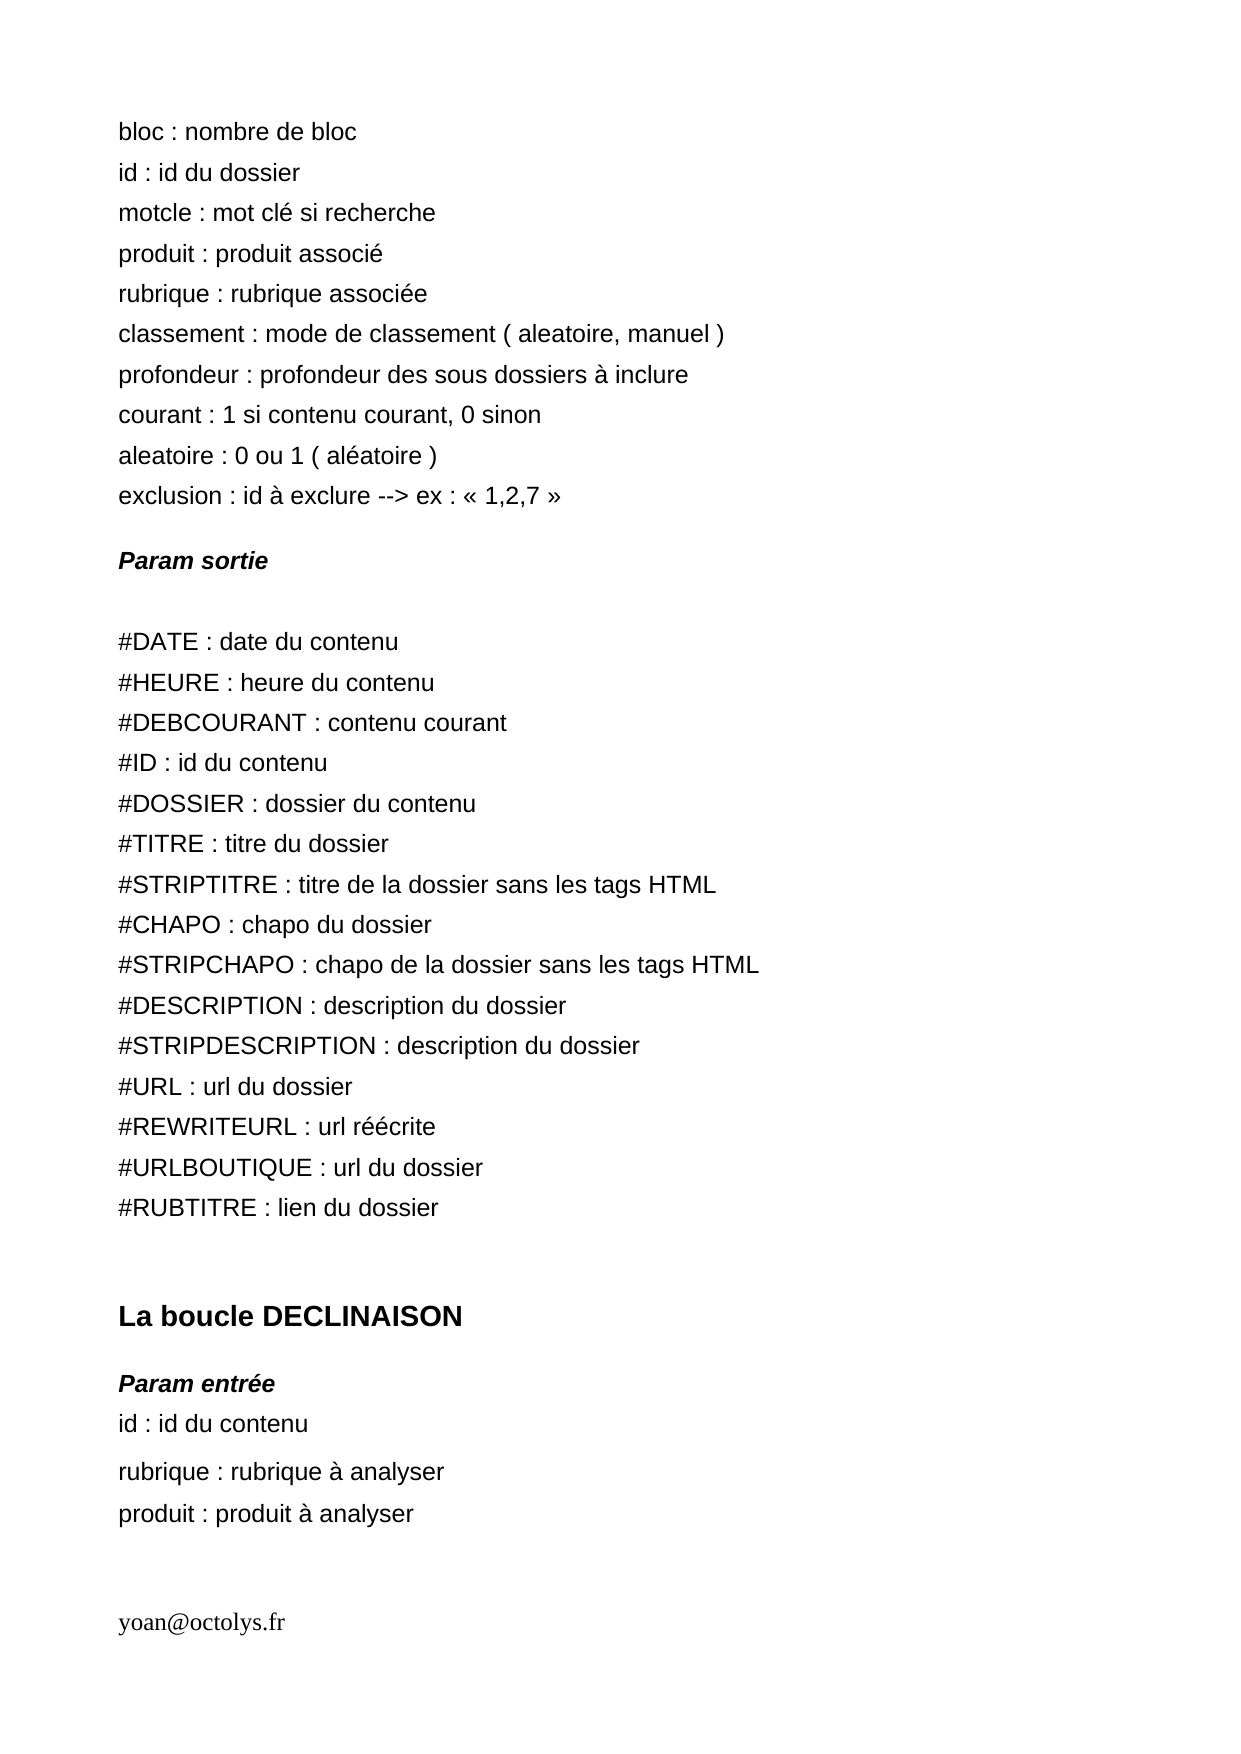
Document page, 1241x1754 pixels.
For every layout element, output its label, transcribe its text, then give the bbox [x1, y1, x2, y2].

text #STRIPCHAPO : chapo de la dossier sans les tags HTML [118, 951, 1122, 979]
text rubrique : rubrique à analyser [118, 1450, 1122, 1488]
subtitle Param sortie [118, 547, 1122, 575]
text courant : 1 si contenu courant, 0 sinon [118, 401, 1122, 429]
text #RUBTITRE : lien du dossier [118, 1194, 1122, 1222]
text bloc : nombre de bloc [118, 118, 1122, 146]
text #DESCRIPTION : description du dossier [118, 992, 1122, 1019]
text #TITRE : titre du dossier [118, 830, 1122, 858]
text aleatoire : 0 ou 1 ( aléatoire ) [118, 441, 1122, 469]
text id : id du contenu [118, 1410, 1122, 1438]
text #URL : url du dossier [118, 1072, 1122, 1100]
text #STRIPTITRE : titre de la dossier sans les tags HTML [118, 870, 1122, 898]
text #ID : id du contenu [118, 749, 1122, 777]
text exclusion : id à exclure --> ex : « 1,2,7 » [118, 482, 1122, 510]
text #HEURE : heure du contenu [118, 668, 1122, 696]
text profondeur : profondeur des sous dossiers à inclure [118, 361, 1122, 388]
text #DEBCOURANT : contenu courant [118, 709, 1122, 737]
text id : id du dossier [118, 158, 1122, 186]
text #DOSSIER : dossier du contenu [118, 789, 1122, 817]
text classement : mode de classement ( aleatoire, manuel ) [118, 320, 1122, 348]
text motcle : mot clé si recherche [118, 199, 1122, 227]
text #STRIPDESCRIPTION : description du dossier [118, 1032, 1122, 1060]
subtitle Param entrée [118, 1370, 1122, 1397]
text #CHAPO : chapo du dossier [118, 911, 1122, 939]
text rubrique : rubrique associée [118, 280, 1122, 308]
text #REWRITEURL : url réécrite [118, 1113, 1122, 1141]
subtitle La boucle DECLINAISON [118, 1299, 1122, 1332]
text #DATE : date du contenu [118, 628, 1122, 656]
text produit : produit associé [118, 239, 1122, 267]
text produit : produit à analyser [118, 1500, 1122, 1528]
text #URLBOUTIQUE : url du dossier [118, 1153, 1122, 1181]
